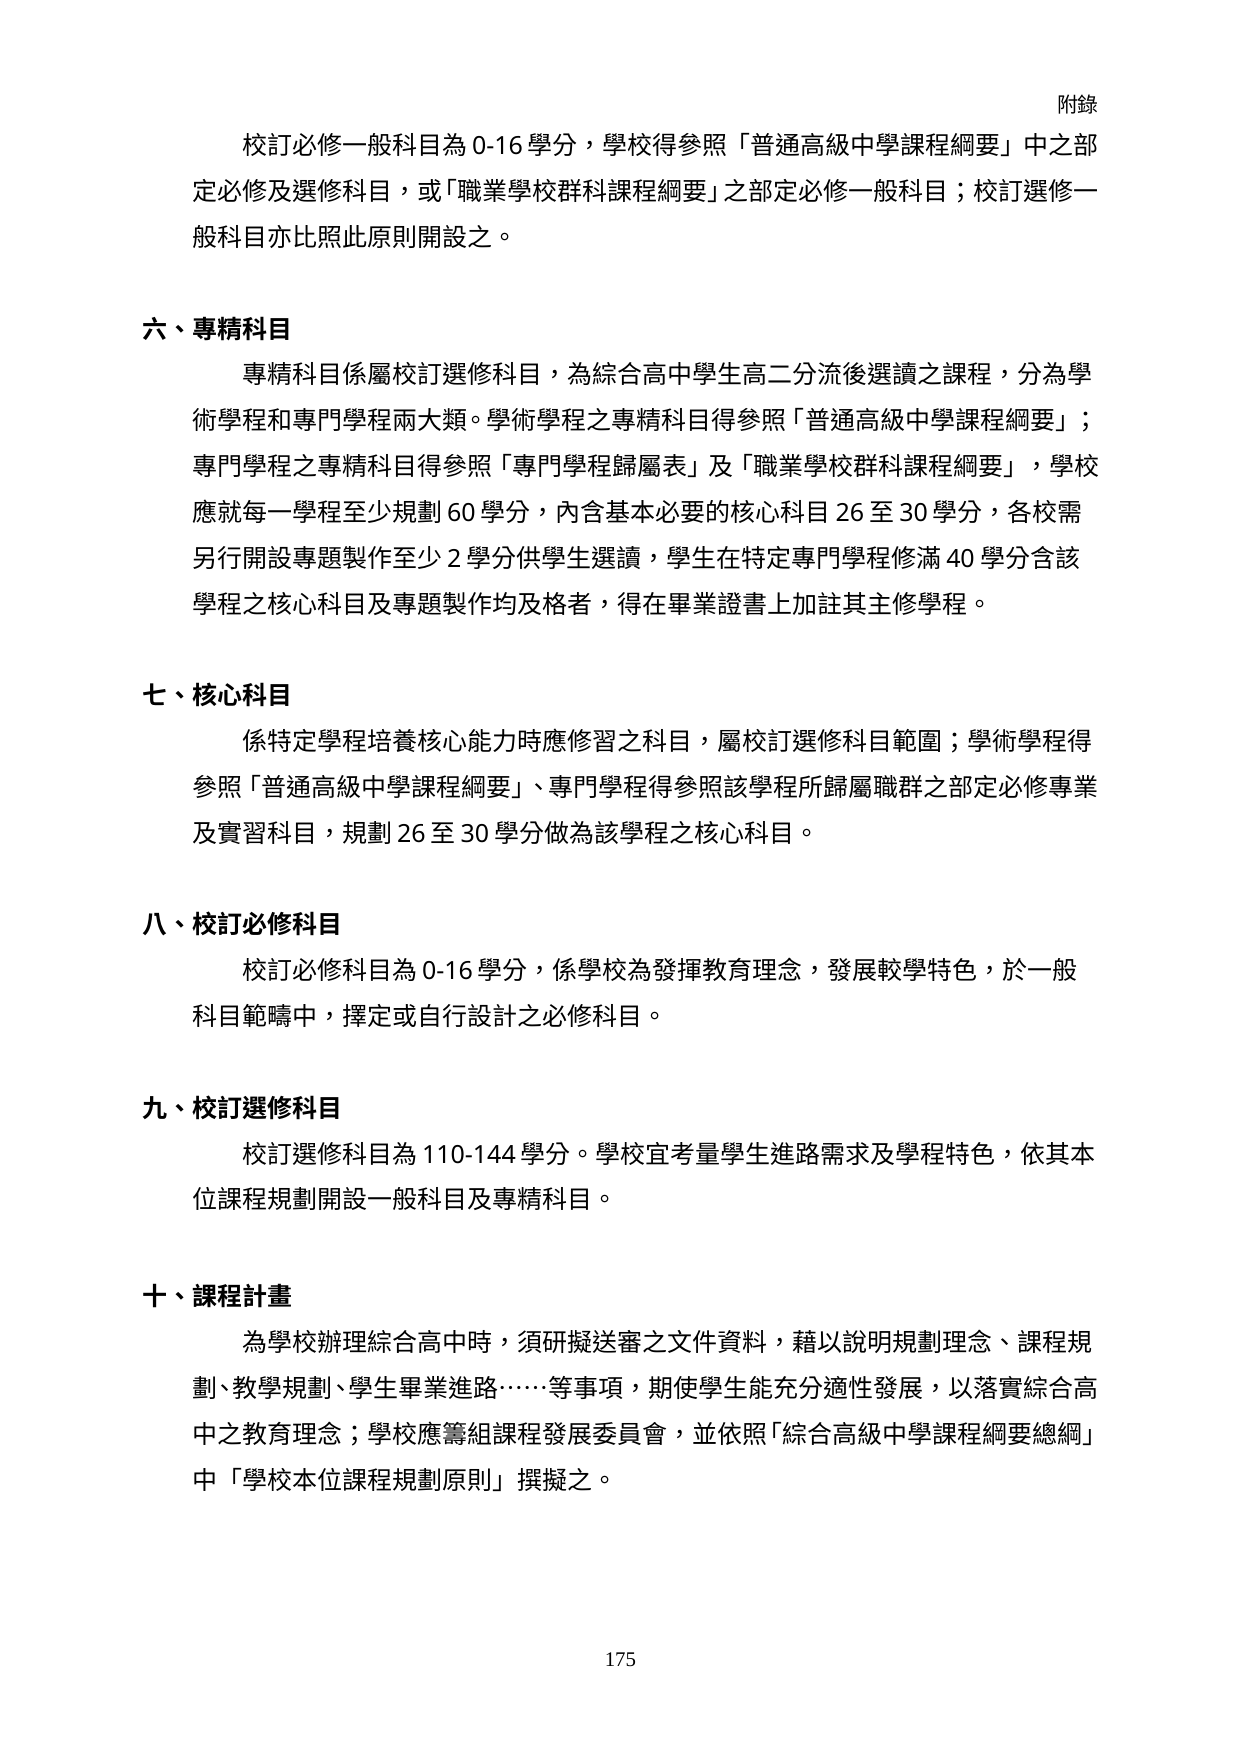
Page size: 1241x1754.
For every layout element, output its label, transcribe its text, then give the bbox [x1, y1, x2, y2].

text 校訂必修一般科目為0-16學分，學校得參照「普通高級中學課程綱要」中之部定必修及選修科目，或「職業學校群科課程綱要」之部定必修一般科目；校訂選修一般科目亦比照此原則開設之。 [192, 121, 1098, 258]
text 九、校訂選修科目 [142, 1083, 1098, 1129]
text 專精科目係屬校訂選修科目，為綜合高中學生高二分流後選讀之課程，分為學術學程和專門學程兩大類。學術學程之專精科目得參照「普通高級中學課程綱要」；專門學程之專精科目得參照「專門學程歸屬表」及「職業學校群科課程綱要」，學校應就每一學程至少規劃60學分，內含基本必要的核心科目26至30學分，各校需另行開設專題製作至少2學分供學生選讀，學生在特定專門學程修滿40學分含該學程之核心科目及專題製作均及格者，得在畢業證書上加註其主修學程。 [192, 350, 1098, 625]
text 八、校訂必修科目 [142, 900, 1098, 946]
text 十、課程計畫 [142, 1272, 1098, 1318]
text 係特定學程培養核心能力時應修習之科目，屬校訂選修科目範圍；學術學程得參照「普通高級中學課程綱要」、專門學程得參照該學程所歸屬職群之部定必修專業及實習科目，規劃26至30學分做為該學程之核心科目。 [192, 717, 1098, 854]
text 校訂選修科目為110-144學分。學校宜考量學生進路需求及學程特色，依其本位課程規劃開設一般科目及專精科目。 [192, 1129, 1098, 1221]
text 六、專精科目 [142, 304, 1098, 350]
text 為學校辦理綜合高中時，須研擬送審之文件資料，藉以說明規劃理念、課程規劃、教學規劃、學生畢業進路……等事項，期使學生能充分適性發展，以落實綜合高中之教育理念；學校應籌組課程發展委員會，並依照「綜合高級中學課程綱要總綱」中「學校本位課程規劃原則」撰擬之。 [192, 1318, 1098, 1501]
text 七、核心科目 [142, 671, 1098, 717]
text 校訂必修科目為0-16學分，係學校為發揮教育理念，發展較學特色，於一般科目範疇中，擇定或自行設計之必修科目。 [192, 946, 1098, 1038]
